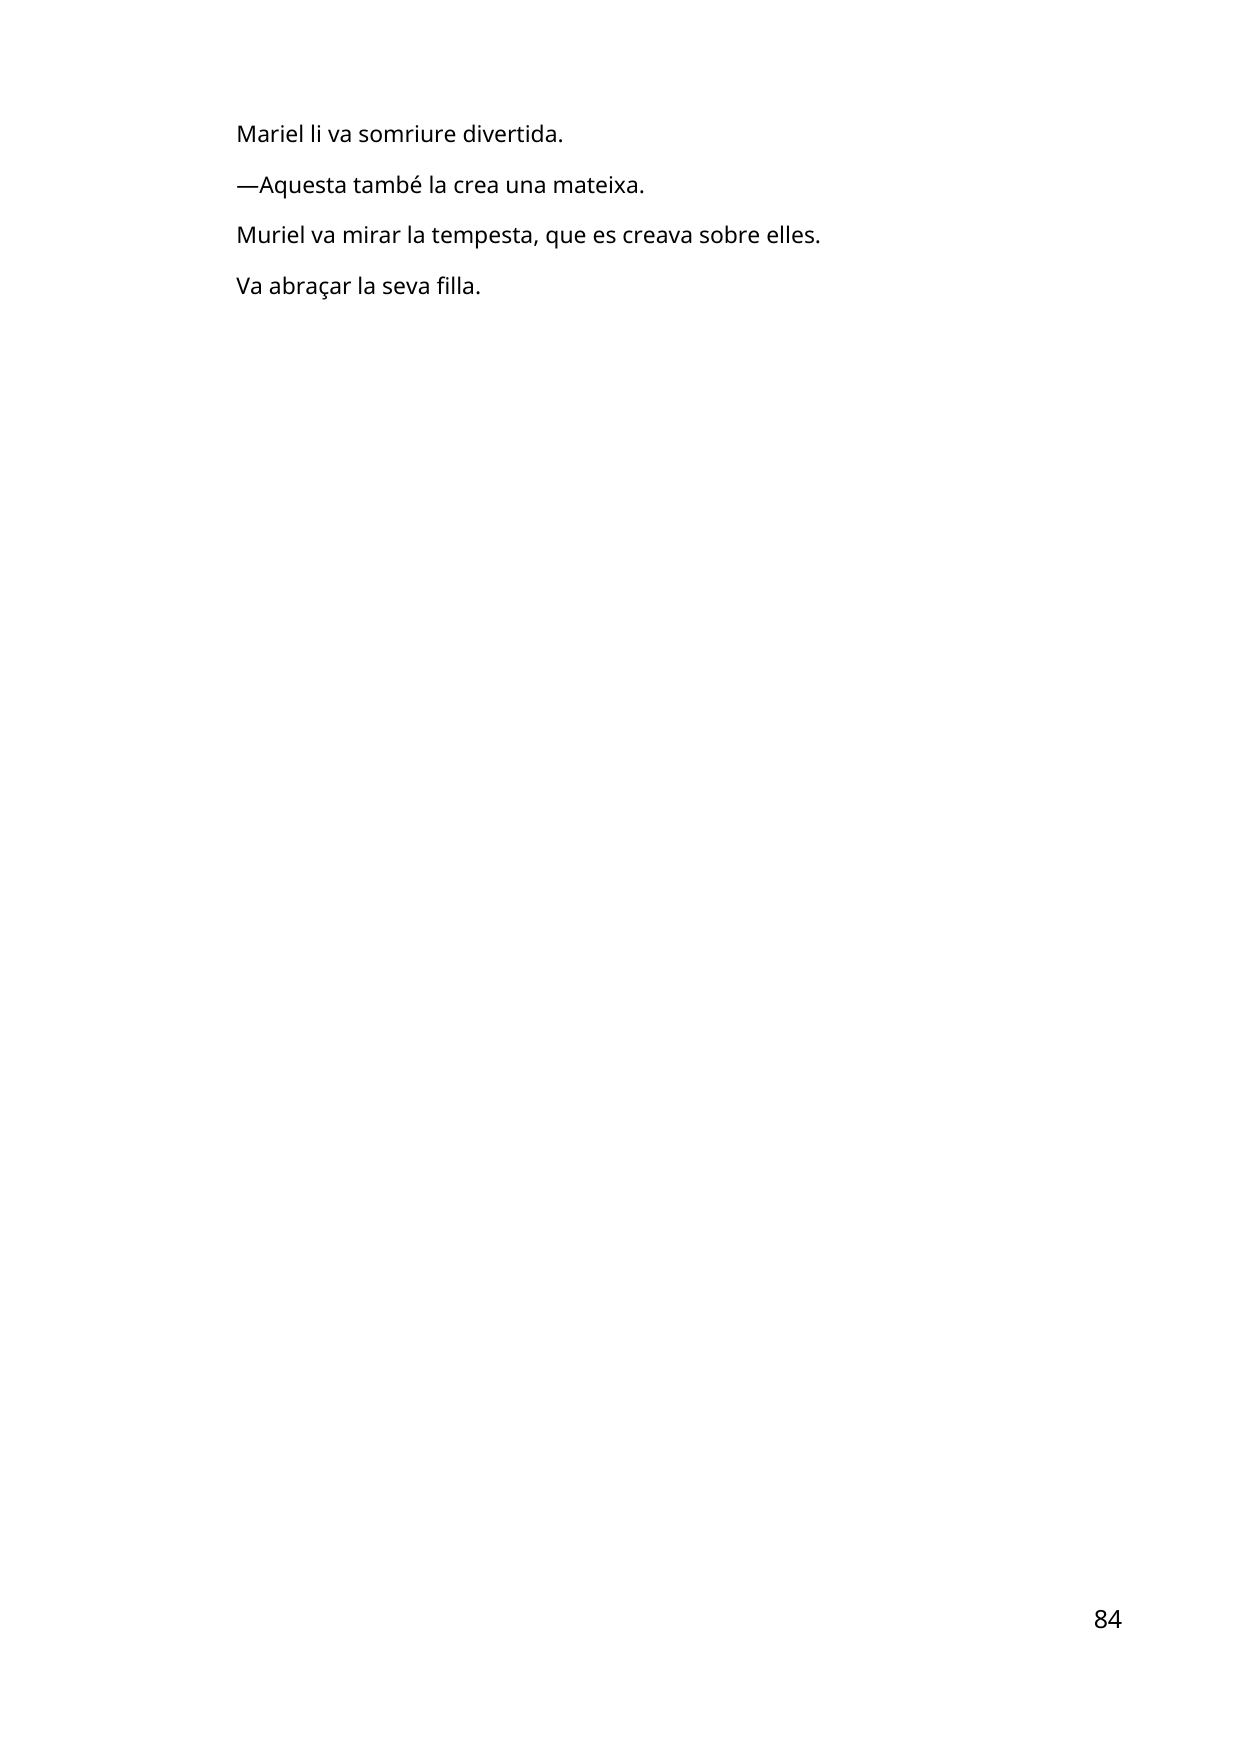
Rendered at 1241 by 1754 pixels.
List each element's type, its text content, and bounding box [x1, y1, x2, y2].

text —Aquesta també la crea una mateixa. [177, 169, 1122, 200]
text Va abraçar la seva filla. [177, 270, 1122, 301]
text Muriel va mirar la tempesta, que es creava sobre elles. [177, 219, 1122, 250]
text Mariel li va somriure divertida. [177, 118, 1122, 149]
